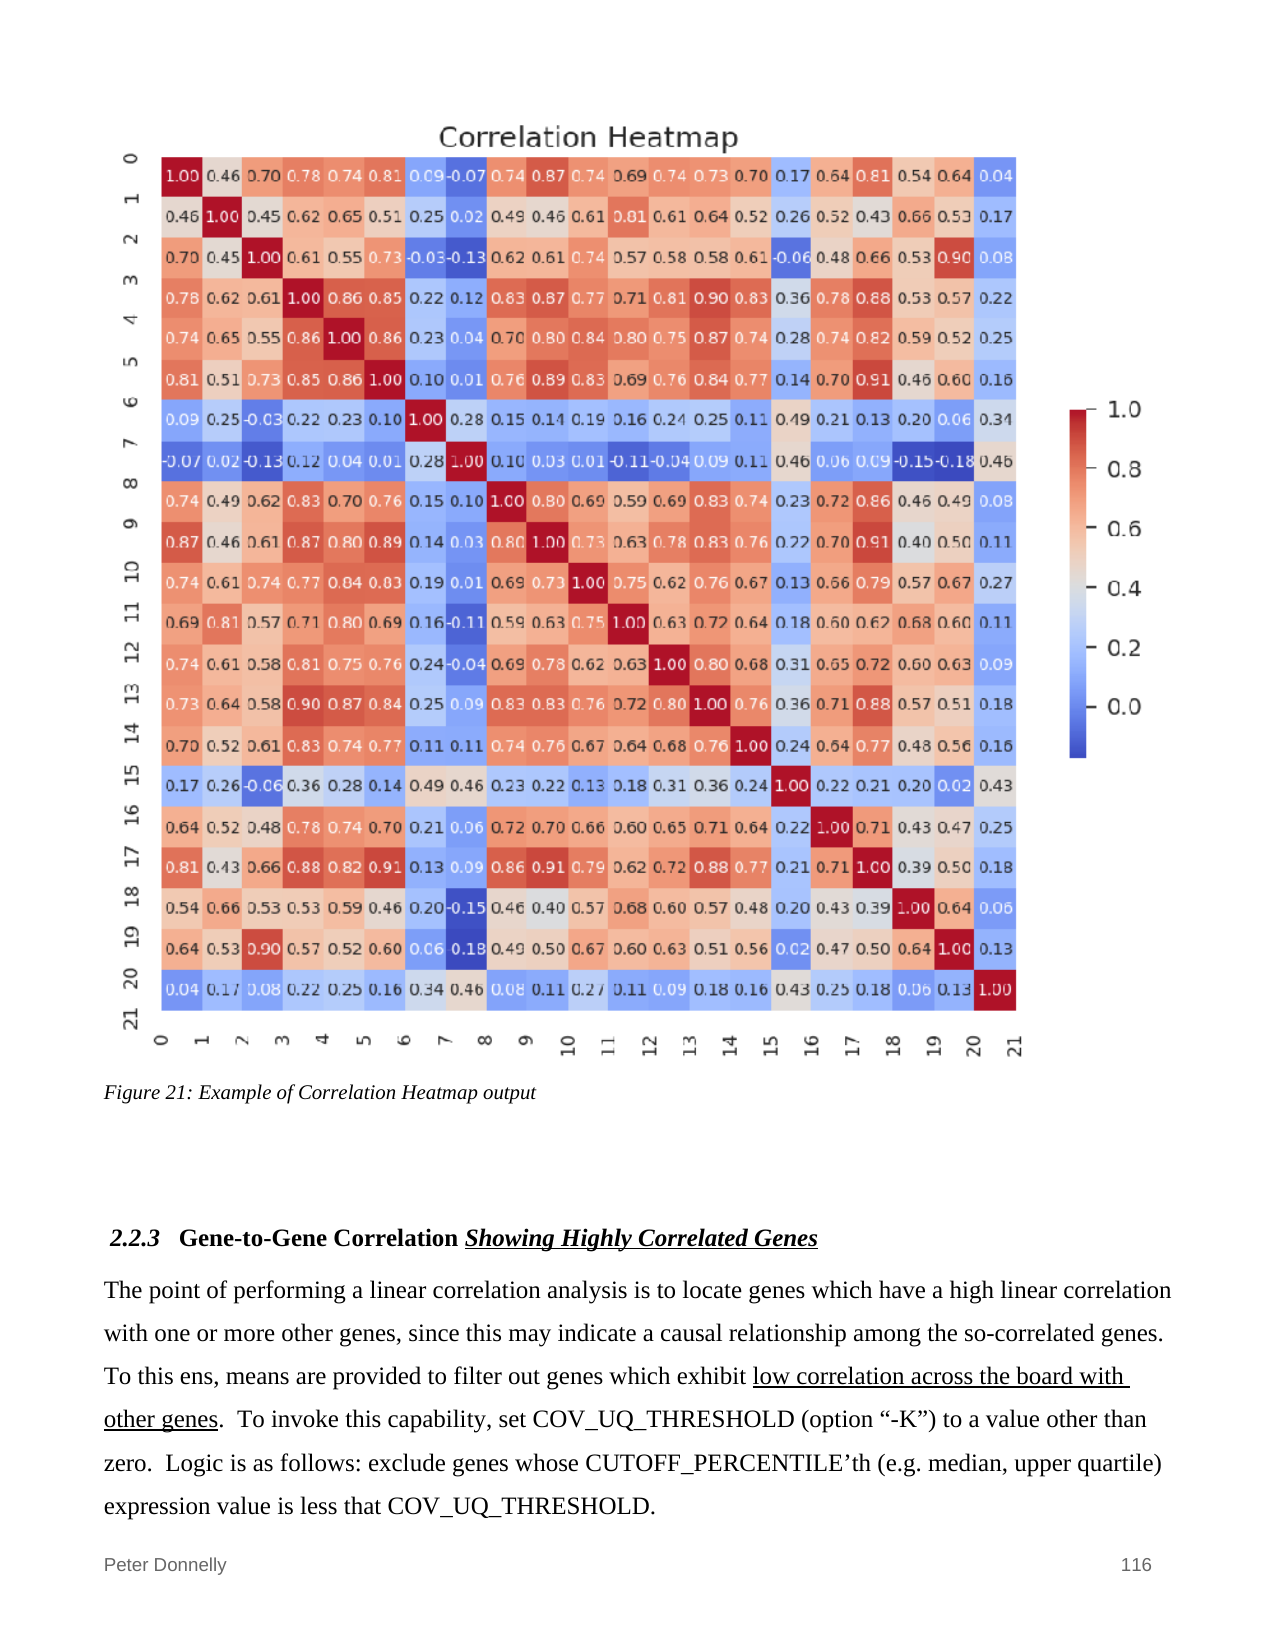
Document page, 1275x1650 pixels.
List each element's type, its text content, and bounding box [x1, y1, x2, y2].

text Figure 21: Example of Correlation Heatmap output [103, 1081, 1181, 1104]
text The point of performing a linear correlation analysis is to locate genes which have a high linear correlation with one or more other genes, since this may indicate a causal relationship among the so-correlated genes. To this ens, means are provided to filter out genes which exhibit low correlation across the board with other genes. To invoke this capability, set COV_UQ_THRESHOLD (option “-K”) to a value other than zero. Logic is as follows: exclude genes whose CUTOFF_PERCENTILE’th (e.g. median, upper quartile) expression value is less that COV_UQ_THRESHOLD. [103, 1275, 1181, 1519]
picture [103, 119, 1182, 1081]
subtitle Gene-to-Gene Correlation Showing Highly Correlated Genes [103, 1223, 1181, 1252]
